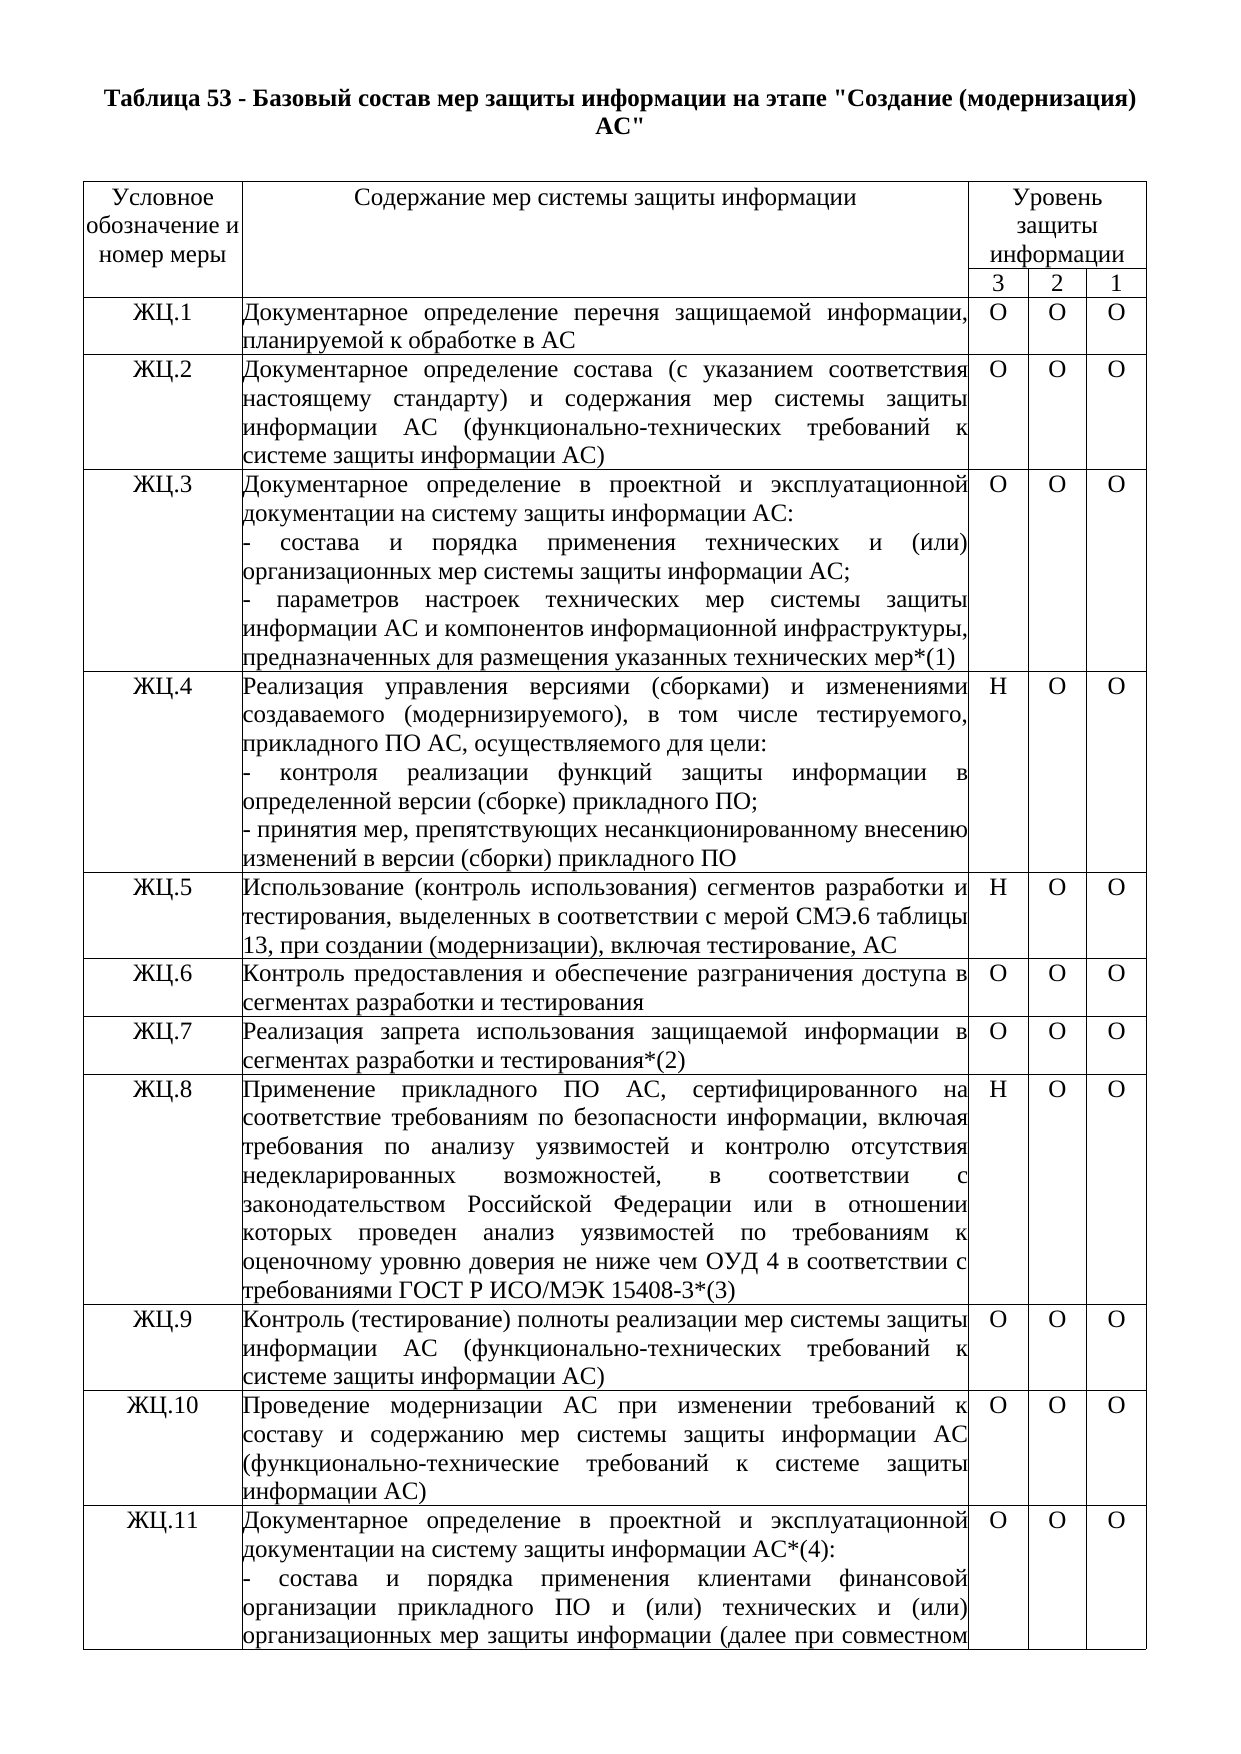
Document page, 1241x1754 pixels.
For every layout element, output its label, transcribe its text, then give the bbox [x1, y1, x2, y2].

table_cell ЖЦ.9 [84, 1305, 242, 1390]
table_cell О [1087, 1017, 1146, 1074]
table_cell О [1087, 1075, 1146, 1304]
table_cell О [1029, 873, 1086, 958]
table_cell ЖЦ.11 [84, 1506, 242, 1649]
table_cell Проведение модернизации АС при изменении требований к составу и содержанию мер системы защиты информации АС (функционально-технические требований к системе защиты информации АС) [243, 1391, 968, 1505]
table_cell О [969, 355, 1028, 469]
table_cell О [1087, 355, 1146, 469]
table_cell 2 [1029, 269, 1086, 297]
table_cell Документарное определение в проектной и эксплуатационной документации на систему защиты информации АС*(4): - состава и порядка применения клиентами финансовой организации прикладного ПО и (или) технических и (или) организационных мер защиты информации (далее при совместном [243, 1506, 968, 1649]
table_cell О [1087, 1391, 1146, 1505]
table_cell Документарное определение в проектной и эксплуатационной документации на систему защиты информации АС: - состава и порядка применения технических и (или) организационных мер системы защиты информации АС; - параметров настроек технических мер системы защиты информации АС и компонентов информационной инфраструктуры, предназначенных для размещения указанных технических мер*(1) [243, 470, 968, 671]
subtitle Таблица 53 - Базовый состав мер защиты информации на этапе "Создание (модернизация) АС" [83, 83, 1157, 140]
table_cell ЖЦ.10 [84, 1391, 242, 1505]
table_cell О [1087, 470, 1146, 671]
table_cell ЖЦ.1 [84, 298, 242, 354]
table_cell ЖЦ.5 [84, 873, 242, 958]
table_cell О [969, 470, 1028, 671]
table_header Условное обозначение и номер меры [84, 182, 242, 297]
table_cell 1 [1087, 269, 1146, 297]
table_cell ЖЦ.3 [84, 470, 242, 671]
table_cell О [1029, 1391, 1086, 1505]
table_cell Н [969, 672, 1028, 872]
table_cell О [969, 1391, 1028, 1505]
table_cell О [969, 1506, 1028, 1649]
table_cell О [969, 959, 1028, 1016]
table_cell О [1087, 1506, 1146, 1649]
table_cell О [1029, 1305, 1086, 1390]
table_cell Реализация запрета использования защищаемой информации в сегментах разработки и тестирования*(2) [243, 1017, 968, 1074]
table_cell О [1029, 355, 1086, 469]
table_cell О [1029, 470, 1086, 671]
table_cell Н [969, 1075, 1028, 1304]
table_cell О [1029, 959, 1086, 1016]
table_cell Контроль предоставления и обеспечение разграничения доступа в сегментах разработки и тестирования [243, 959, 968, 1016]
table_header Содержание мер системы защиты информации [243, 182, 968, 297]
table_cell Использование (контроль использования) сегментов разработки и тестирования, выделенных в соответствии с мерой СМЭ.6 таблицы 13, при создании (модернизации), включая тестирование, АС [243, 873, 968, 958]
table_cell ЖЦ.8 [84, 1075, 242, 1304]
table_cell ЖЦ.4 [84, 672, 242, 872]
table_cell О [1087, 298, 1146, 354]
table_cell ЖЦ.6 [84, 959, 242, 1016]
table_cell Документарное определение состава (с указанием соответствия настоящему стандарту) и содержания мер системы защиты информации АС (функционально-технических требований к системе защиты информации АС) [243, 355, 968, 469]
table_cell ЖЦ.7 [84, 1017, 242, 1074]
table_cell Применение прикладного ПО АС, сертифицированного на соответствие требованиям по безопасности информации, включая требования по анализу уязвимостей и контролю отсутствия недекларированных возможностей, в соответствии с законодательством Российской Федерации или в отношении которых проведен анализ уязвимостей по требованиям к оценочному уровню доверия не ниже чем ОУД 4 в соответствии с требованиями ГОСТ Р ИСО/МЭК 15408-3*(3) [243, 1075, 968, 1304]
table_cell Документарное определение перечня защищаемой информации, планируемой к обработке в АС [243, 298, 968, 354]
table_cell О [969, 1017, 1028, 1074]
table_cell О [969, 1305, 1028, 1390]
table_cell Н [969, 873, 1028, 958]
table_cell О [1087, 672, 1146, 872]
table_cell О [969, 298, 1028, 354]
table_cell О [1029, 1017, 1086, 1074]
table_cell Реализация управления версиями (сборками) и изменениями создаваемого (модернизируемого), в том числе тестируемого, прикладного ПО АС, осуществляемого для цели: - контроля реализации функций защиты информации в определенной версии (сборке) прикладного ПО; - принятия мер, препятствующих несанкционированному внесению изменений в версии (сборки) прикладного ПО [243, 672, 968, 872]
table_cell 3 [969, 269, 1028, 297]
table_cell О [1029, 672, 1086, 872]
table_cell ЖЦ.2 [84, 355, 242, 469]
table_cell О [1029, 298, 1086, 354]
table_cell О [1029, 1506, 1086, 1649]
table_cell О [1087, 1305, 1146, 1390]
table_cell Контроль (тестирование) полноты реализации мер системы защиты информации АС (функционально-технических требований к системе защиты информации АС) [243, 1305, 968, 1390]
table_cell О [1087, 959, 1146, 1016]
table_cell О [1029, 1075, 1086, 1304]
table_cell О [1087, 873, 1146, 958]
table_header Уровень защиты информации [969, 182, 1146, 268]
